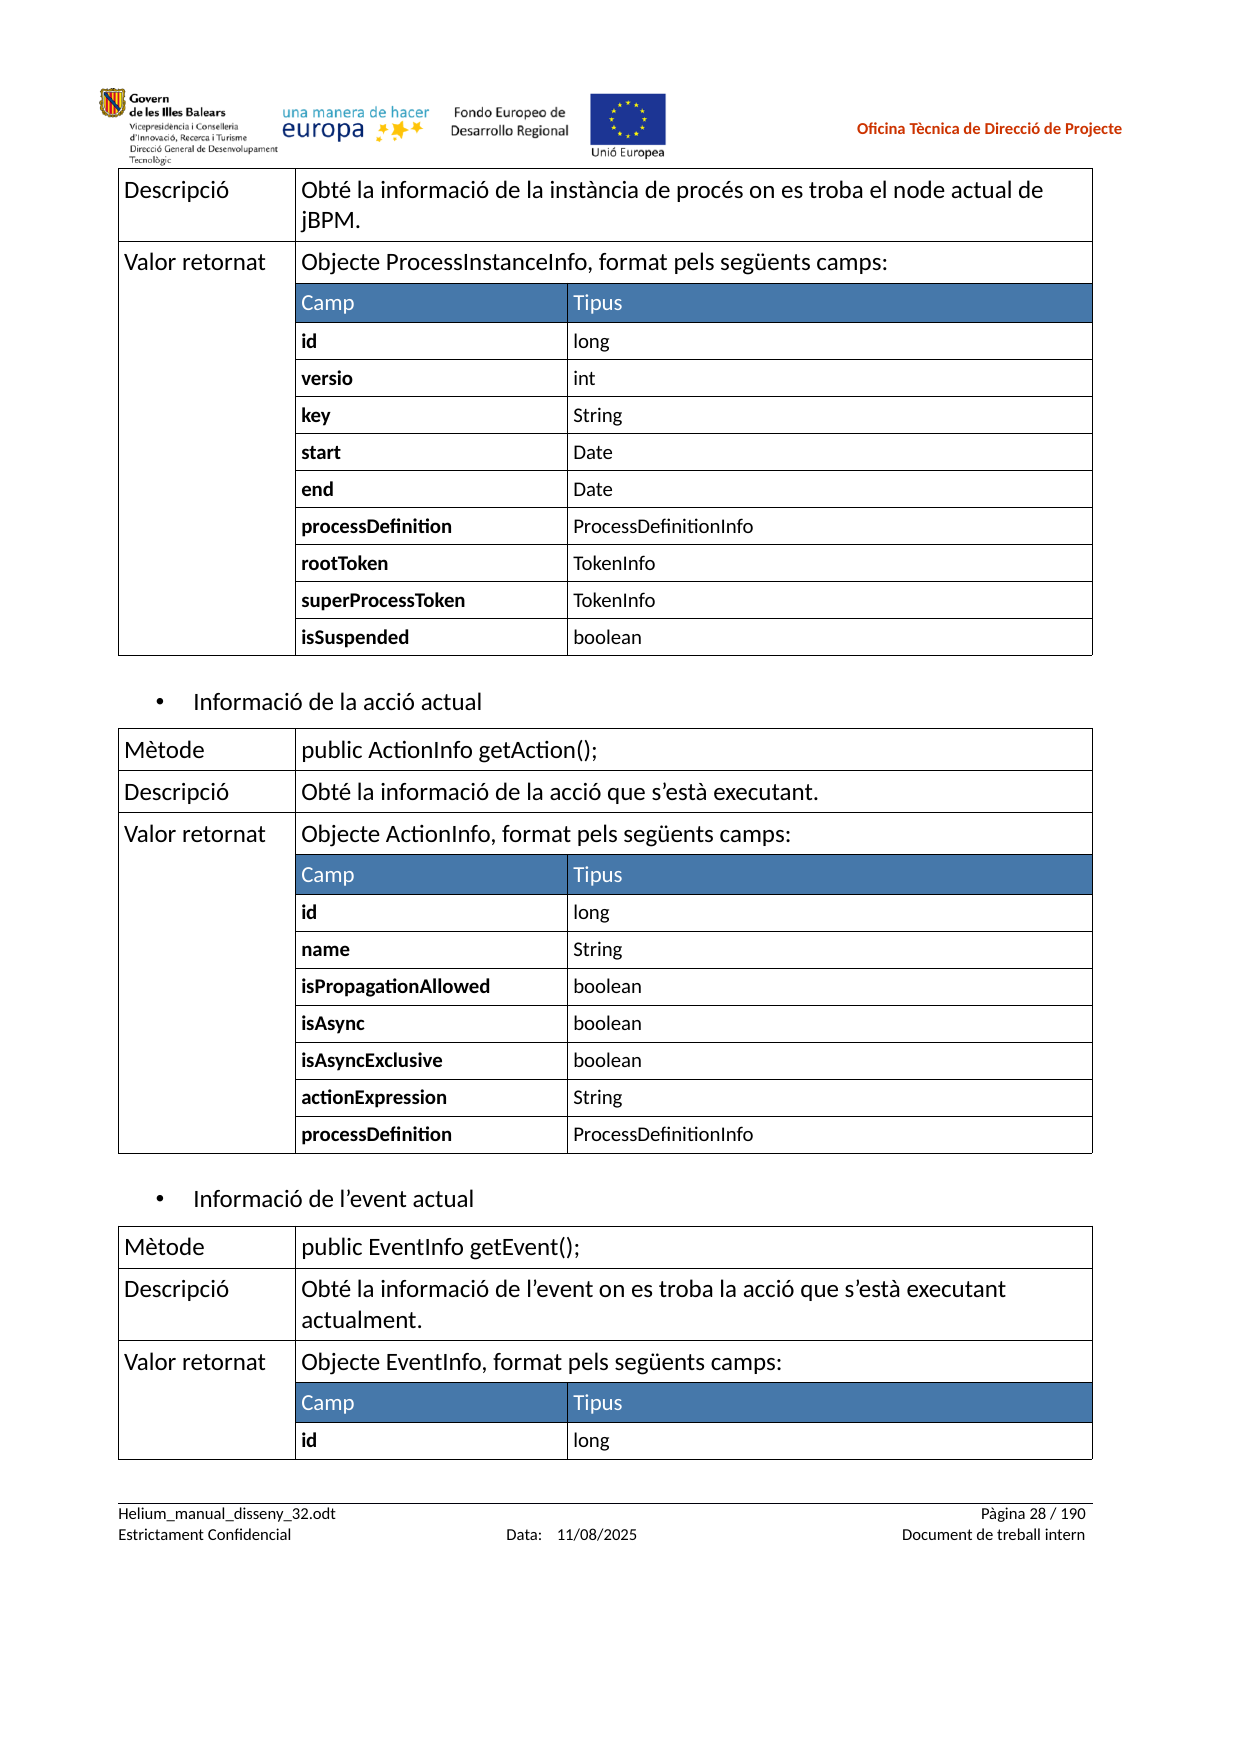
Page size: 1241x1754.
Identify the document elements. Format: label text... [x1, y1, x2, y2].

table_cell end [296, 471, 567, 507]
table_cell boolean [568, 1006, 1092, 1042]
table_cell key [296, 397, 567, 433]
table_cell String [568, 397, 1092, 433]
table_cell TokenInfo [568, 545, 1092, 581]
table_cell processDefinition [296, 508, 567, 544]
table_cell ProcessDefinitionInfo [568, 1117, 1092, 1153]
table_cell Descripció [119, 771, 295, 812]
table_cell long [568, 895, 1092, 931]
table_cell Date [568, 434, 1092, 470]
table_cell id [296, 1423, 567, 1459]
table_cell isPropagationAllowed [296, 969, 567, 1005]
table_header Mètode [119, 1227, 295, 1268]
table_header Mètode [119, 729, 295, 770]
table_cell Tipus [568, 855, 1092, 894]
table_cell isSuspended [296, 619, 567, 655]
table_cell isAsync [296, 1006, 567, 1042]
table_cell boolean [568, 969, 1092, 1005]
table_cell String [568, 932, 1092, 968]
table_cell Camp [296, 855, 567, 894]
table_cell boolean [568, 619, 1092, 655]
list Informació de l’event actual [156, 1183, 1122, 1214]
table_cell Descripció [119, 169, 295, 241]
table_header public EventInfo getEvent(); [296, 1227, 1092, 1268]
picture [99, 87, 668, 166]
table_cell Obté la informació de la acció que s’està executant. [296, 771, 1092, 812]
table_cell Obté la informació de l’event on es troba la acció que s’està executant actualment. [296, 1269, 1092, 1340]
table_cell Objecte EventInfo, format pels següents camps: [296, 1341, 1092, 1382]
table_cell TokenInfo [568, 582, 1092, 618]
table_cell id [296, 323, 567, 359]
table_cell Descripció [119, 1269, 295, 1340]
table_cell int [568, 360, 1092, 396]
table_cell long [568, 1423, 1092, 1459]
table_cell Obté la informació de la instància de procés on es troba el node actual de jBPM. [296, 169, 1092, 241]
table_cell rootToken [296, 545, 567, 581]
table_cell Valor retornat [119, 813, 295, 1153]
table_cell Tipus [568, 1383, 1092, 1422]
table_cell processDefinition [296, 1117, 567, 1153]
table_cell Camp [296, 1383, 567, 1422]
table_cell String [568, 1080, 1092, 1116]
table_cell actionExpression [296, 1080, 567, 1116]
table_cell Valor retornat [119, 1341, 295, 1459]
table_cell Valor retornat [119, 242, 295, 655]
table_cell id [296, 895, 567, 931]
table_cell versio [296, 360, 567, 396]
table_cell ProcessDefinitionInfo [568, 508, 1092, 544]
table_header public ActionInfo getAction(); [296, 729, 1092, 770]
table_cell Tipus [568, 284, 1092, 322]
table_cell name [296, 932, 567, 968]
table_cell isAsyncExclusive [296, 1043, 567, 1079]
table_cell superProcessToken [296, 582, 567, 618]
table_cell Objecte ActionInfo, format pels següents camps: [296, 813, 1092, 854]
table_cell Date [568, 471, 1092, 507]
table_cell boolean [568, 1043, 1092, 1079]
table_cell Camp [296, 284, 567, 322]
table_cell Objecte ProcessInstanceInfo, format pels següents camps: [296, 242, 1092, 283]
list Informació de la acció actual [156, 686, 1122, 716]
table_cell start [296, 434, 567, 470]
table_cell long [568, 323, 1092, 359]
